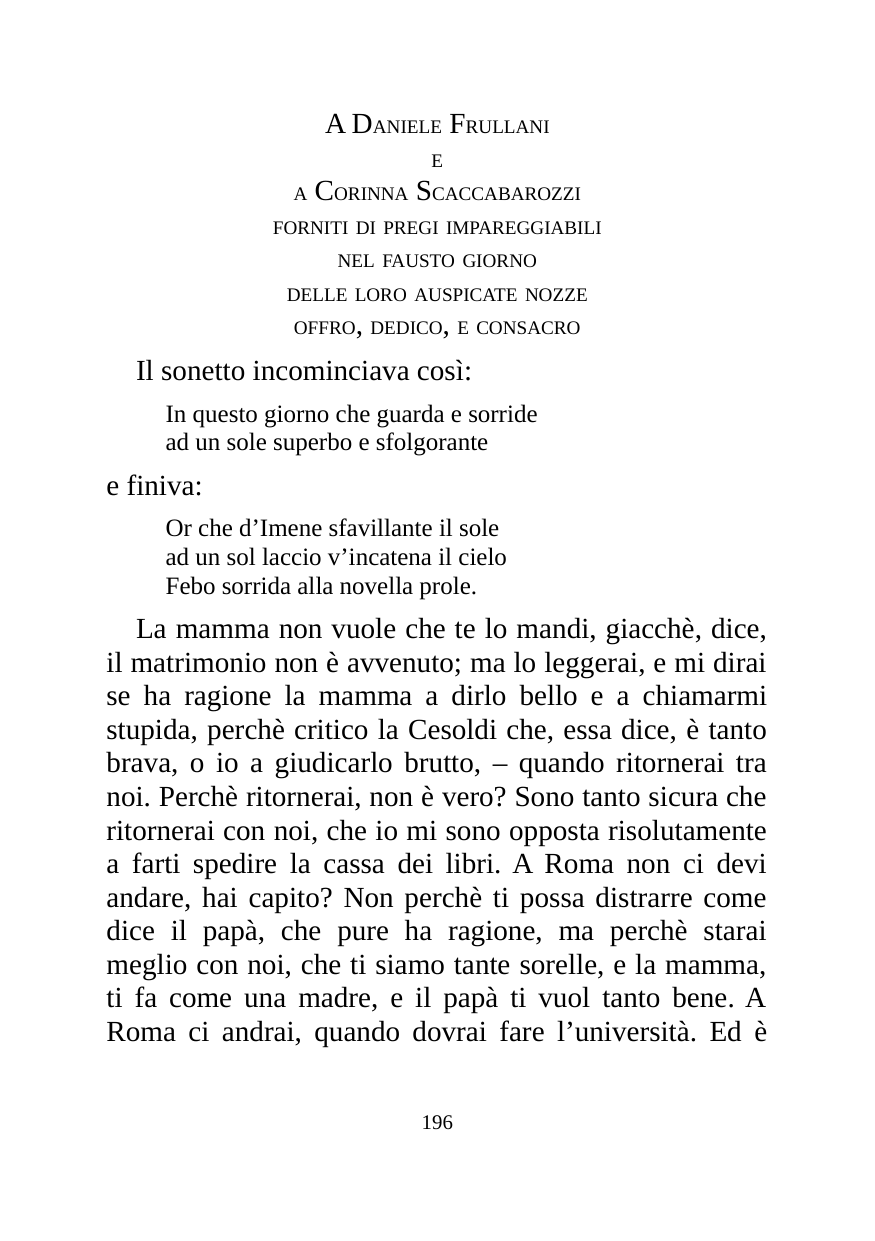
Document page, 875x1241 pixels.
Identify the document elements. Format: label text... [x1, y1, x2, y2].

text e finiva: [106, 468, 768, 502]
text La mamma non vuole che te lo mandi, giacchè, dice, il matrimonio non è avvenuto; ma lo leggerai, e mi dirai se ha ragione la mamma a dirlo bello e a chiamarmi stupida, perchè critico la Cesoldi che, essa dice, è tanto brava, o io a giudicarlo brutto, – quando ritornerai tra noi. Perchè ritornerai, non è vero? Sono tanto sicura che ritornerai con noi, che io mi sono opposta risolutamente a farti spedire la cassa dei libri. A Roma non ci devi andare, hai capito? Non perchè ti possa distrarre come dice il papà, che pure ha ragione, ma perchè starai meglio con noi, che ti siamo tante sorelle, e la mamma, ti fa come una madre, e il papà ti vuol tanto bene. A Roma ci andrai, quando dovrai fare l’università. Ed è [106, 611, 768, 1047]
text A Daniele Frullani e a Corinna Scaccabarozzi forniti di pregi impareggiabili nel fausto giorno delle loro auspicate nozze offro, dedico, e consacro [106, 106, 768, 341]
text In questo giorno che guarda e sorride ad un sole superbo e sfolgorante [165, 399, 768, 456]
text Or che d’Imene sfavillante il sole ad un sol laccio v’incatena il cielo Febo sorrida alla novella prole. [165, 513, 768, 599]
text Il sonetto incominciava così: [106, 353, 768, 386]
